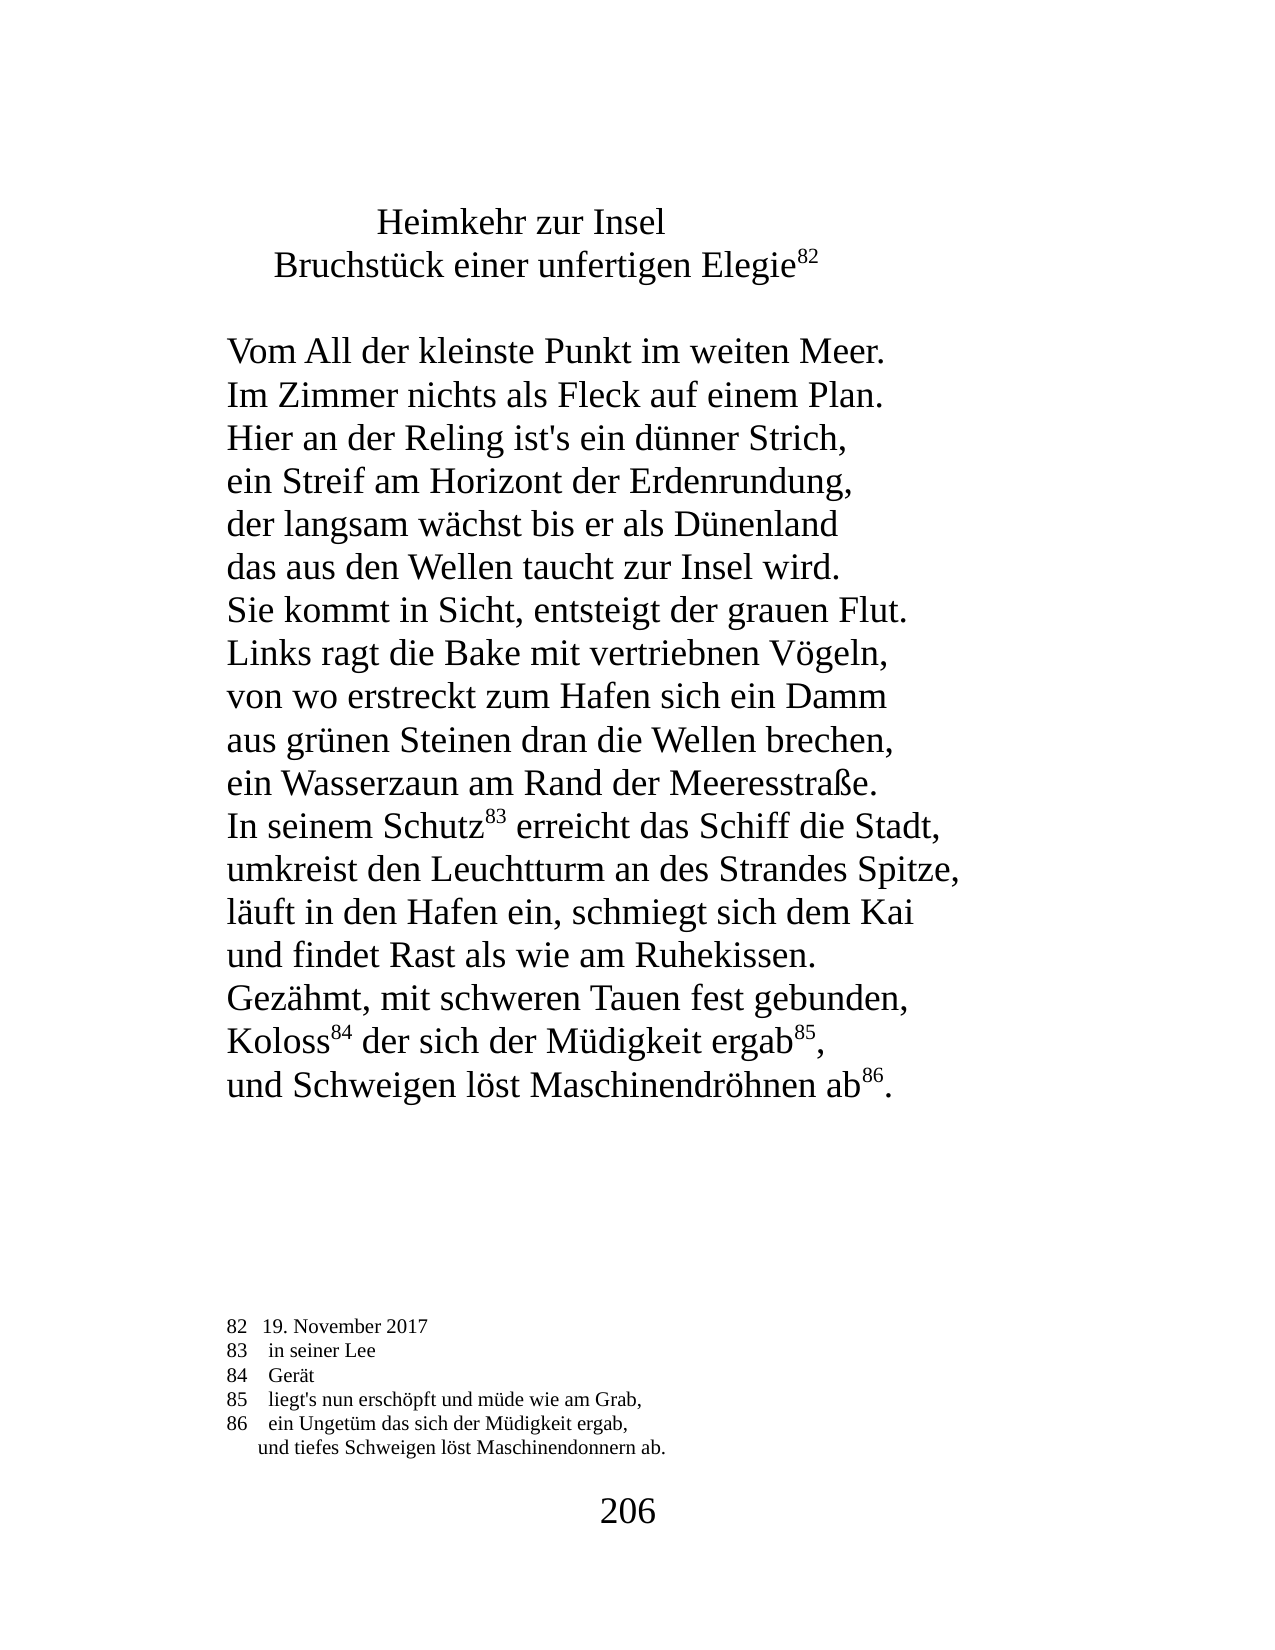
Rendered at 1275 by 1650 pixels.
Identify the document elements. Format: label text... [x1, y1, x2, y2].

text Vom All der kleinste Punkt im weiten Meer. [226, 329, 1157, 372]
text liegt's nun erschöpft und müde wie am Grab, [226, 1387, 1157, 1411]
text Gerät [226, 1362, 1157, 1387]
text Sie kommt in Sicht, entsteigt der grauen Flut. [226, 588, 1157, 631]
text in seiner Lee [226, 1338, 1157, 1362]
text und findet Rast als wie am Ruhekissen. [226, 933, 1157, 976]
text und tiefes Schweigen löst Maschinendonnern ab. [226, 1435, 1157, 1459]
text aus grünen Steinen dran die Wellen brechen, [226, 717, 1157, 760]
text läuft in den Hafen ein, schmiegt sich dem Kai [226, 889, 1157, 933]
text und Schweigen löst Maschinendröhnen ab. [226, 1062, 1157, 1105]
text Gezähmt, mit schweren Tauen fest gebunden, [226, 976, 1157, 1019]
text 19. November 2017 [226, 1314, 1157, 1338]
text Heimkehr zur Insel [226, 199, 1157, 243]
text ein Wasserzaun am Rand der Meeresstraße. [226, 760, 1157, 803]
text umkreist den Leuchtturm an des Strandes Spitze, [226, 846, 1157, 889]
text In seinem Schutz erreicht das Schiff die Stadt, [226, 803, 1157, 846]
text ein Ungetüm das sich der Müdigkeit ergab, [226, 1411, 1157, 1435]
text Koloss der sich der Müdigkeit ergab, [226, 1019, 1157, 1062]
text Links ragt die Bake mit vertriebnen Vögeln, [226, 631, 1157, 674]
text Bruchstück einer unfertigen Elegie [226, 243, 1157, 286]
text von wo erstreckt zum Hafen sich ein Damm [226, 674, 1157, 717]
text Im Zimmer nichts als Fleck auf einem Plan. [226, 372, 1157, 415]
text das aus den Wellen taucht zur Insel wird. [226, 544, 1157, 588]
text ein Streif am Horizont der Erdenrundung, [226, 458, 1157, 501]
text der langsam wächst bis er als Dünenland [226, 501, 1157, 544]
text Hier an der Reling ist's ein dünner Strich, [226, 415, 1157, 458]
